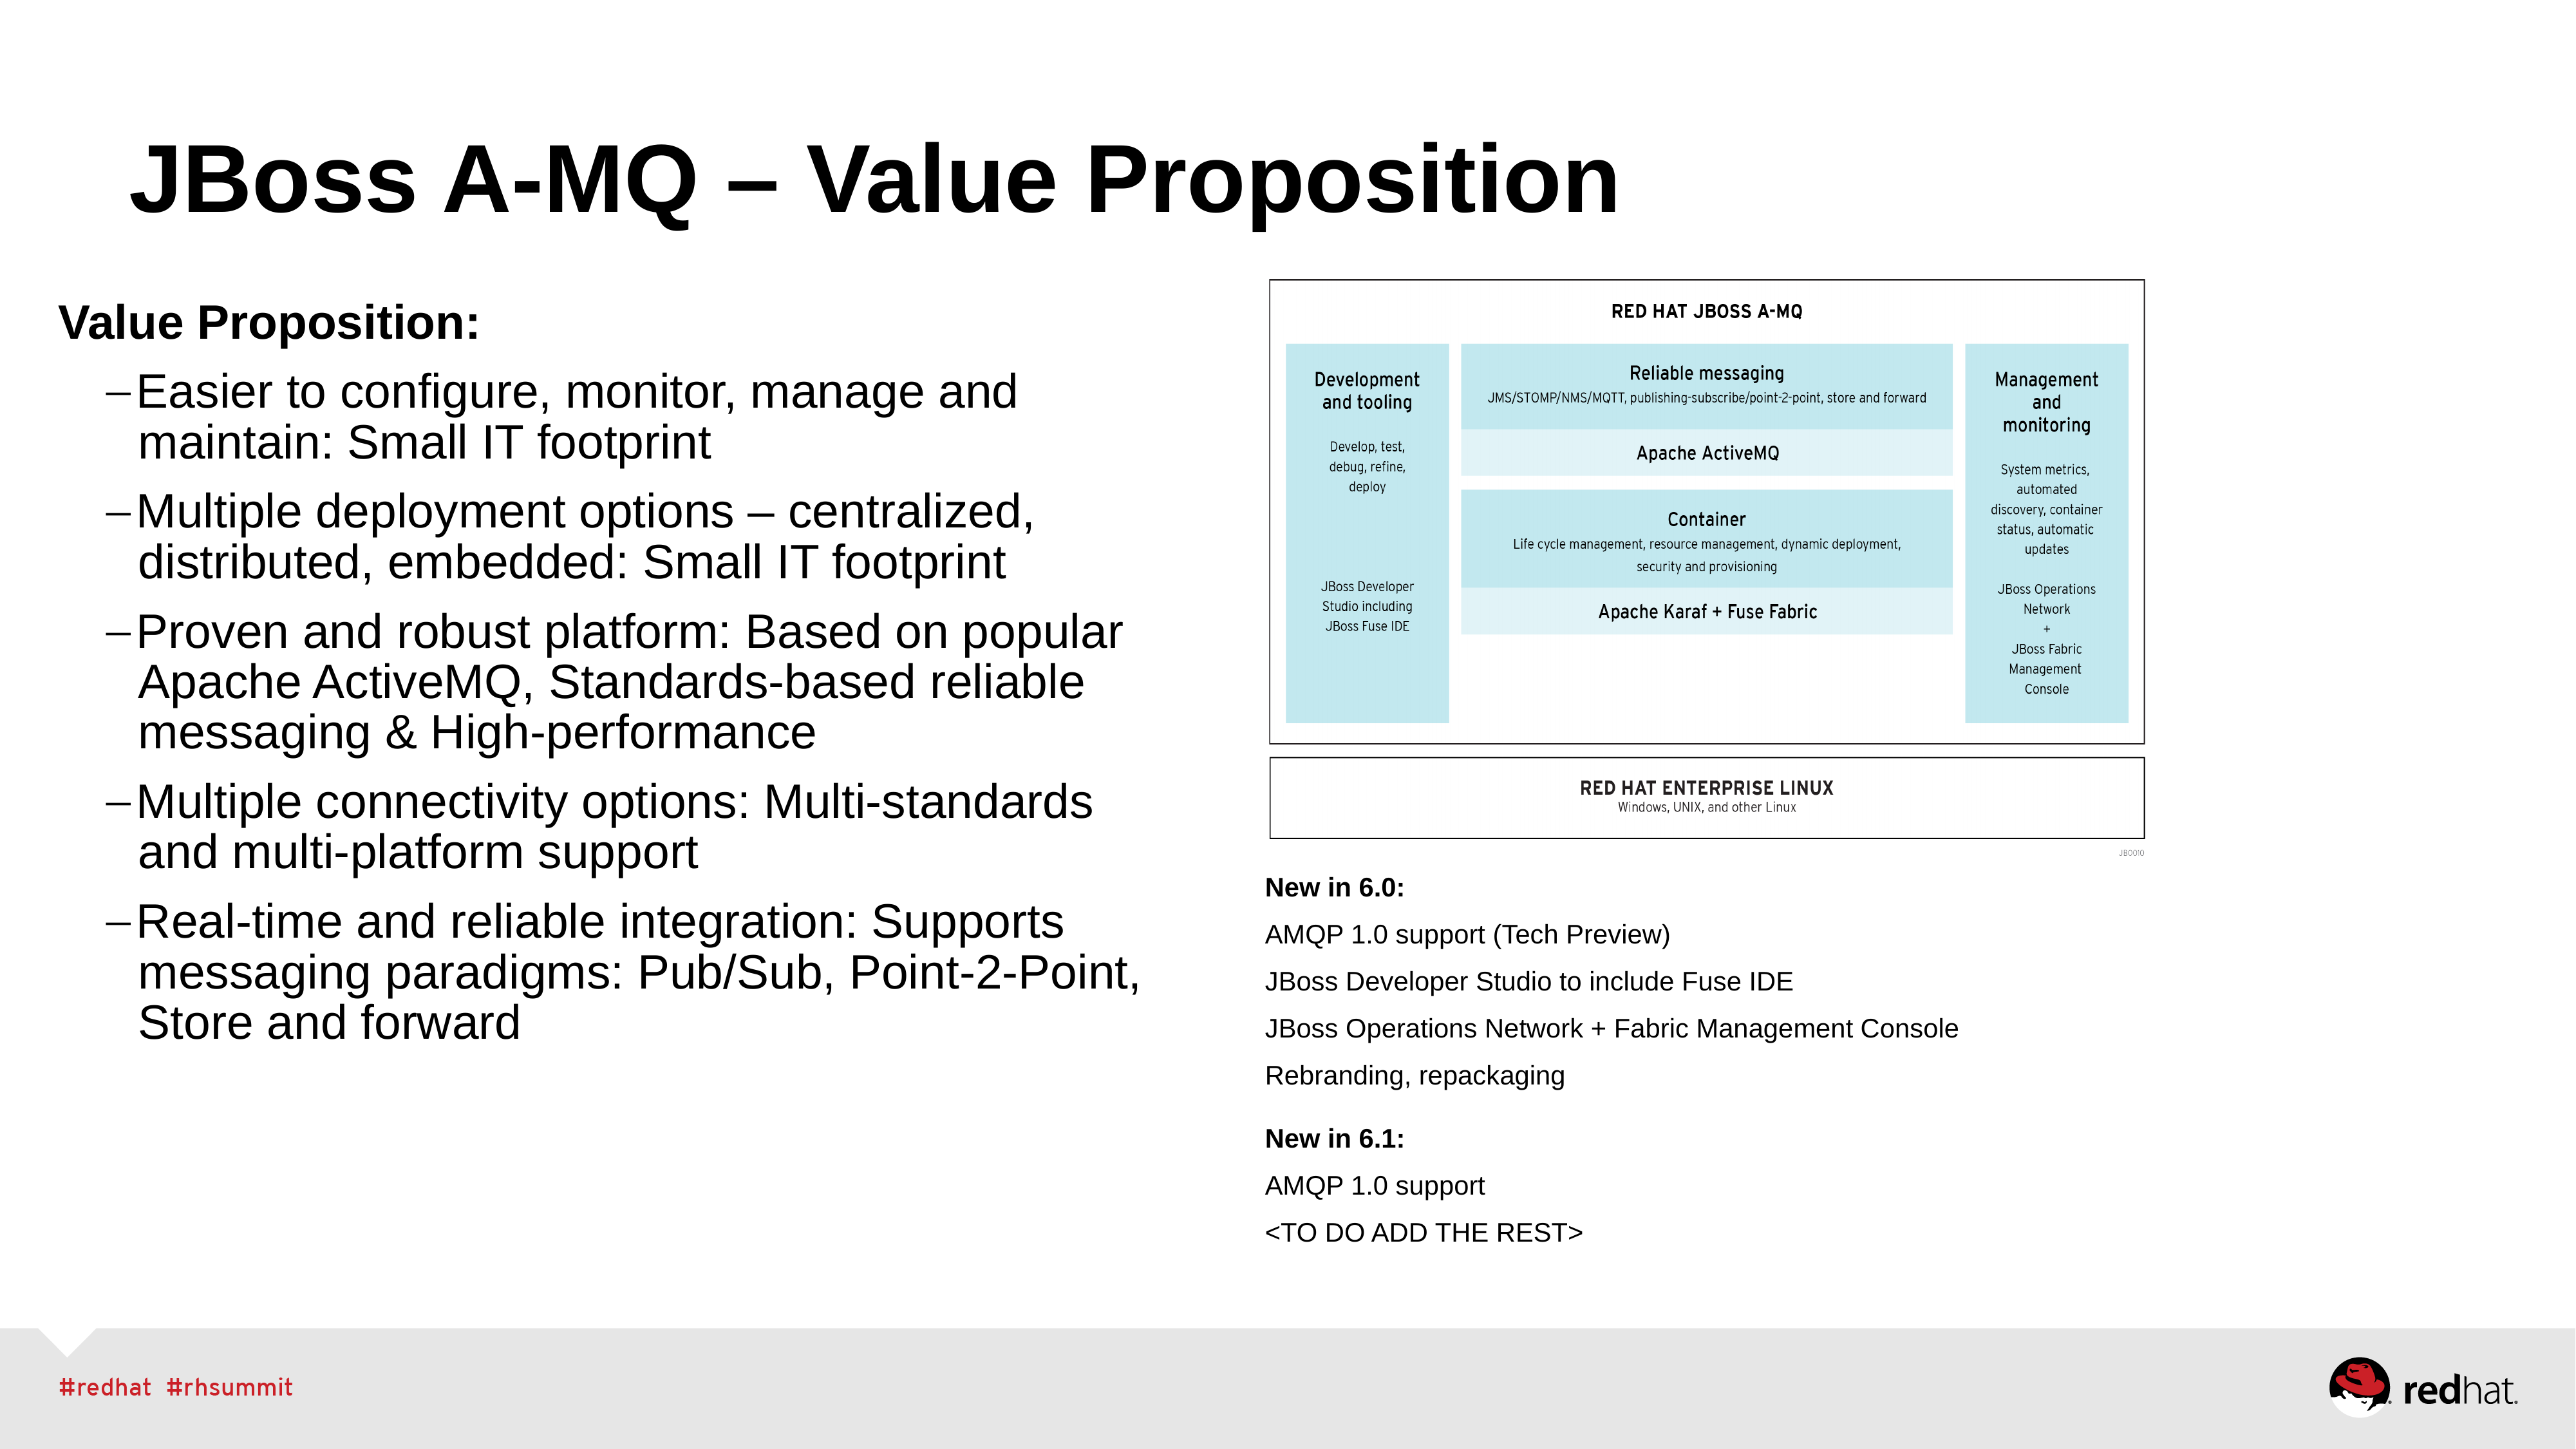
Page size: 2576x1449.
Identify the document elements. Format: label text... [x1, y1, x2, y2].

picture [0, 0, 2575, 1449]
text_box New in 6.1: AMQP 1.0 support <TO DO ADD THE REST> [1255, 1121, 2183, 1253]
text_box New in 6.0: AMQP 1.0 support (Tech Preview) JBoss Developer Studio to include Fuse IDE JBoss Operations Network + Fabric Management Console Rebranding, repackaging [1255, 869, 2183, 1095]
text_box Value Proposition: Easier to configure, monitor, manage and maintain: Small IT footprint Multiple deployment options – centralized, distributed, embedded: Small IT footprint Proven and robust platform: Based on popular Apache ActiveMQ, Standards-based reliable messaging & High-performance Multiple connectivity options: Multi-standards and multi-platform support Real-time and reliable integration: Supports messaging paradigms: Pub/Sub, Point-2-Point, Store and forward [58, 298, 1160, 1276]
title JBoss A-MQ – Value Proposition [128, 57, 2447, 300]
